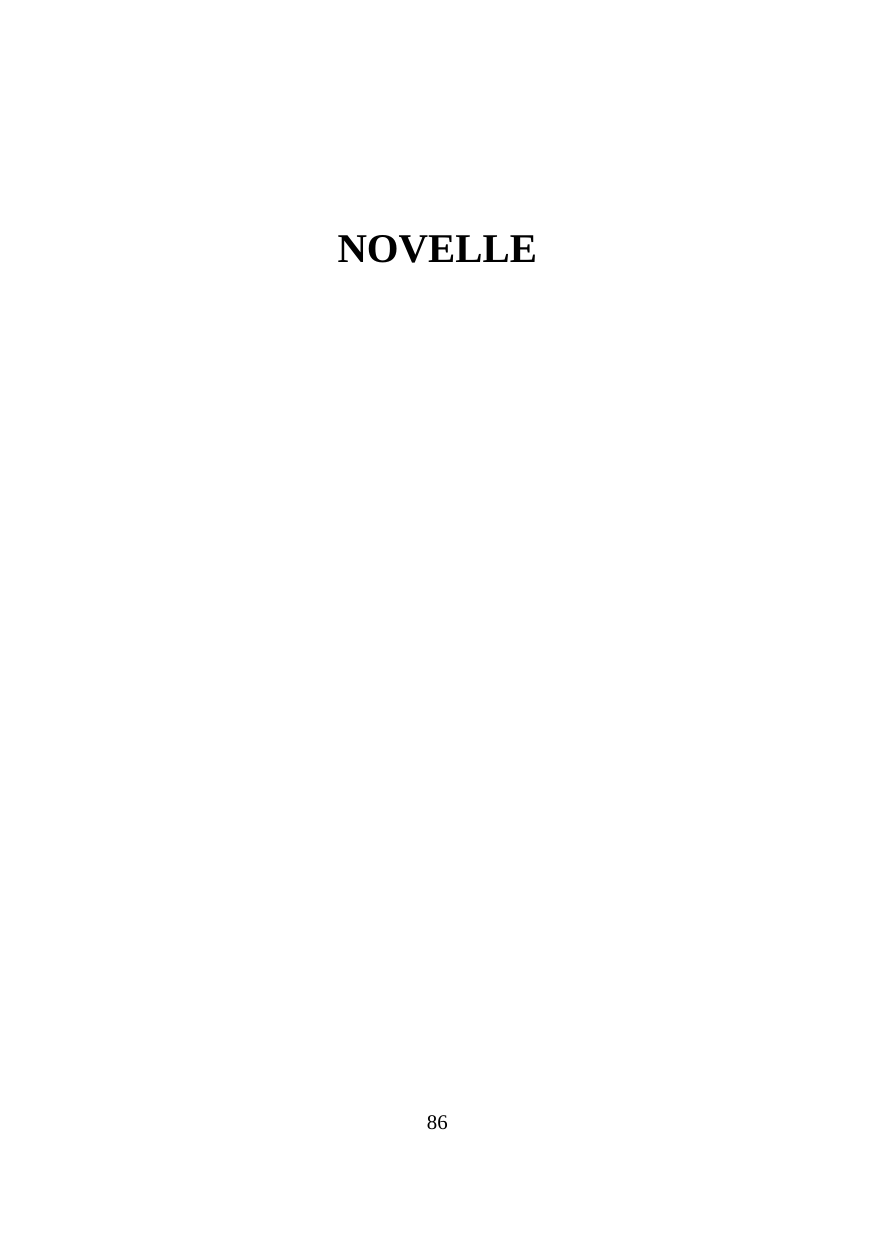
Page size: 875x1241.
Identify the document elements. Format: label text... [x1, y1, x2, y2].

subtitle NOVELLE [106, 224, 768, 271]
